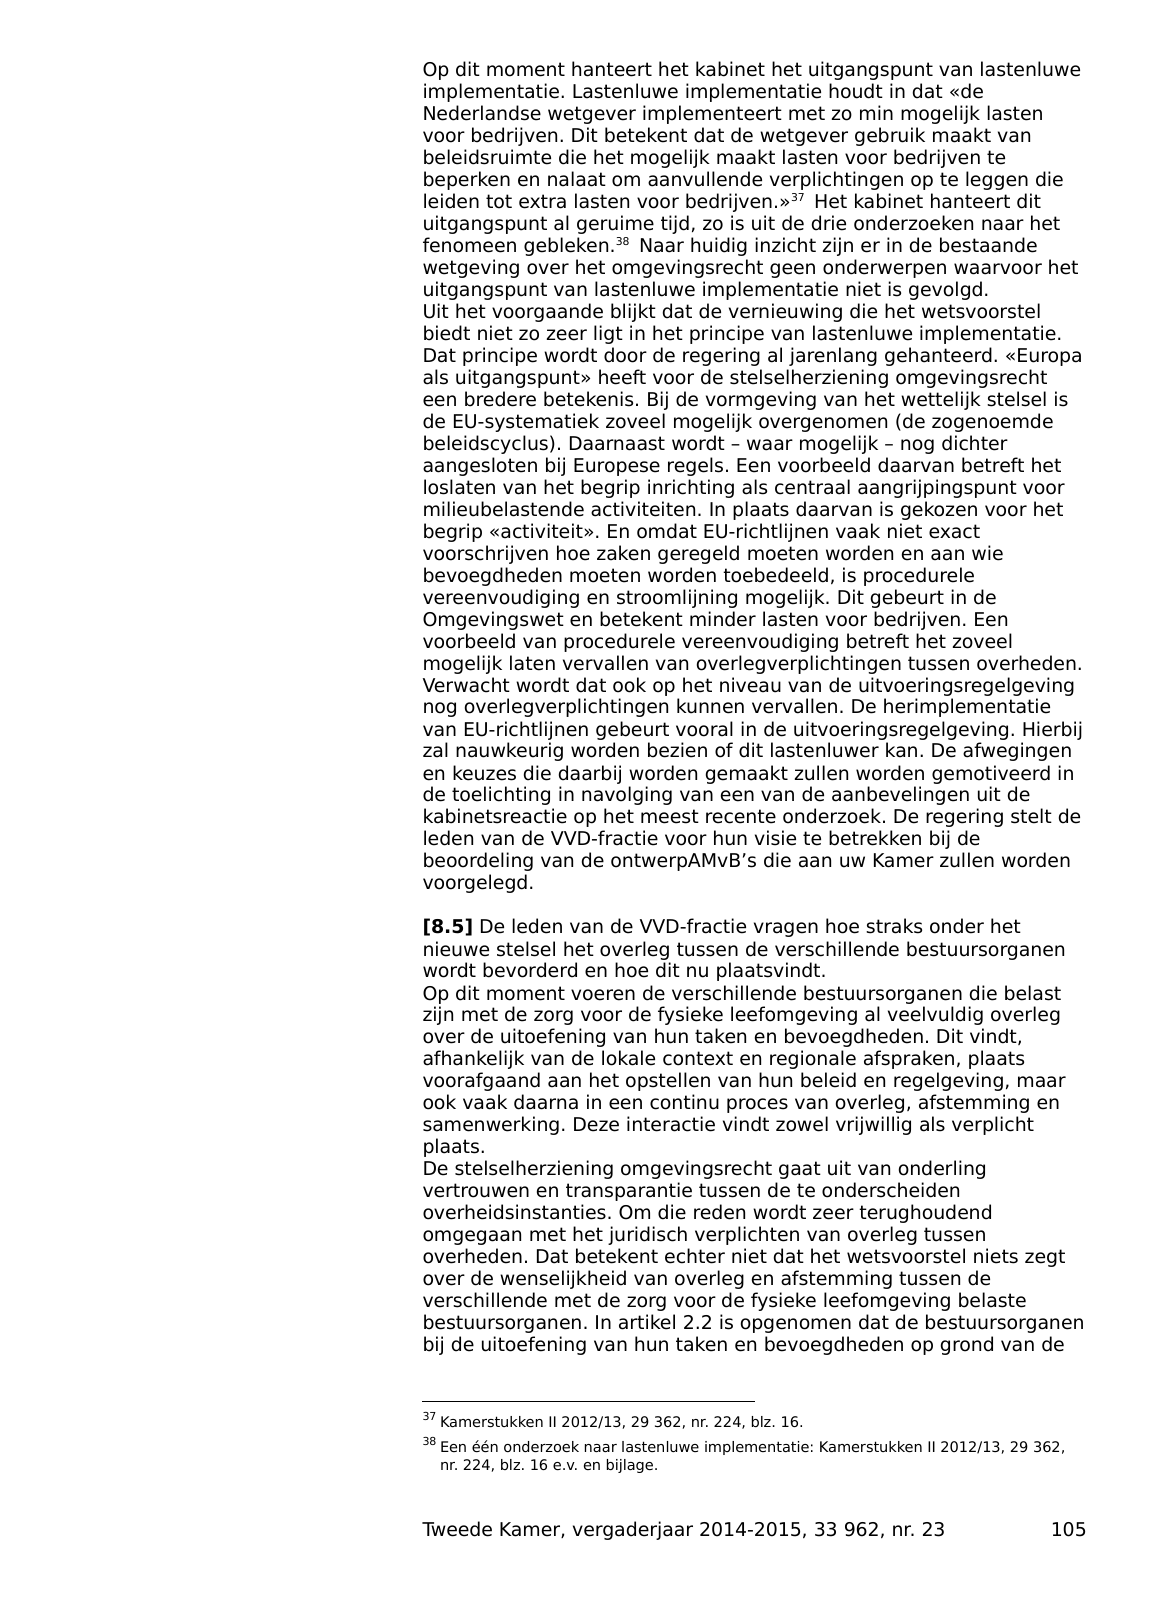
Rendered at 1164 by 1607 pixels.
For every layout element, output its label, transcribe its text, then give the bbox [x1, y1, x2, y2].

text Kamerstukken II 2012/13, 29 362, nr. 224, blz. 16. [422, 1410, 1087, 1432]
text De stelselherziening omgevingsrecht gaat uit van onderling vertrouwen en transparantie tussen de te onderscheiden overheidsinstanties. Om die reden wordt zeer terughoudend omgegaan met het juridisch verplichten van overleg tussen overheden. Dat betekent echter niet dat het wetsvoorstel niets zegt over de wenselijkheid van overleg en afstemming tussen de verschillende met de zorg voor de fysieke leefomgeving belaste bestuursorganen. In artikel 2.2 is opgenomen dat de bestuursorganen bij de uitoefening van hun taken en bevoegdheden op grond van de [422, 1158, 1087, 1356]
text Een één onderzoek naar lastenluwe implementatie: Kamerstukken II 2012/13, 29 362, nr. 224, blz. 16 e.v. en bijlage. [422, 1435, 1087, 1474]
text [8.5] De leden van de VVD-fractie vragen hoe straks onder het nieuwe stelsel het overleg tussen de verschillende bestuursorganen wordt bevorderd en hoe dit nu plaatsvindt. [422, 916, 1087, 982]
text Op dit moment voeren de verschillende bestuursorganen die belast zijn met de zorg voor de fysieke leefomgeving al veelvuldig overleg over de uitoefening van hun taken en bevoegdheden. Dit vindt, afhankelijk van de lokale context en regionale afspraken, plaats voorafgaand aan het opstellen van hun beleid en regelgeving, maar ook vaak daarna in een continu proces van overleg, afstemming en samenwerking. Deze interactie vindt zowel vrijwillig als verplicht plaats. [422, 982, 1087, 1158]
text Uit het voorgaande blijkt dat de vernieuwing die het wetsvoorstel biedt niet zo zeer ligt in het principe van lastenluwe implementatie. Dat principe wordt door de regering al jarenlang gehanteerd. «Europa als uitgangspunt» heeft voor de stelselherziening omgevingsrecht een bredere betekenis. Bij de vormgeving van het wettelijk stelsel is de EU-systematiek zoveel mogelijk overgenomen (de zogenoemde beleidscyclus). Daarnaast wordt – waar mogelijk – nog dichter aangesloten bij Europese regels. Een voorbeeld daarvan betreft het loslaten van het begrip inrichting als centraal aangrijpingspunt voor milieubelastende activiteiten. In plaats daarvan is gekozen voor het begrip «activiteit». En omdat EU-richtlijnen vaak niet exact voorschrijven hoe zaken geregeld moeten worden en aan wie bevoegdheden moeten worden toebedeeld, is procedurele vereenvoudiging en stroomlijning mogelijk. Dit gebeurt in de Omgevingswet en betekent minder lasten voor bedrijven. Een voorbeeld van procedurele vereenvoudiging betreft het zoveel mogelijk laten vervallen van overlegverplichtingen tussen overheden. Verwacht wordt dat ook op het niveau van de uitvoeringsregelgeving nog overlegverplichtingen kunnen vervallen. De herimplementatie van EU-richtlijnen gebeurt vooral in de uitvoeringsregelgeving. Hierbij zal nauwkeurig worden bezien of dit lastenluwer kan. De afwegingen en keuzes die daarbij worden gemaakt zullen worden gemotiveerd in de toelichting in navolging van een van de aanbevelingen uit de kabinetsreactie op het meest recente onderzoek. De regering stelt de leden van de VVD-fractie voor hun visie te betrekken bij de beoordeling van de ontwerpAMvB’s die aan uw Kamer zullen worden voorgelegd. [422, 301, 1087, 894]
text Op dit moment hanteert het kabinet het uitgangspunt van lastenluwe implementatie. Lastenluwe implementatie houdt in dat «de Nederlandse wetgever implementeert met zo min mogelijk lasten voor bedrijven. Dit betekent dat de wetgever gebruik maakt van beleidsruimte die het mogelijk maakt lasten voor bedrijven te beperken en nalaat om aanvullende verplichtingen op te leggen die leiden tot extra lasten voor bedrijven.» Het kabinet hanteert dit uitgangspunt al geruime tijd, zo is uit de drie onderzoeken naar het fenomeen gebleken. Naar huidig inzicht zijn er in de bestaande wetgeving over het omgevingsrecht geen onderwerpen waarvoor het uitgangspunt van lastenluwe implementatie niet is gevolgd. [422, 59, 1087, 301]
